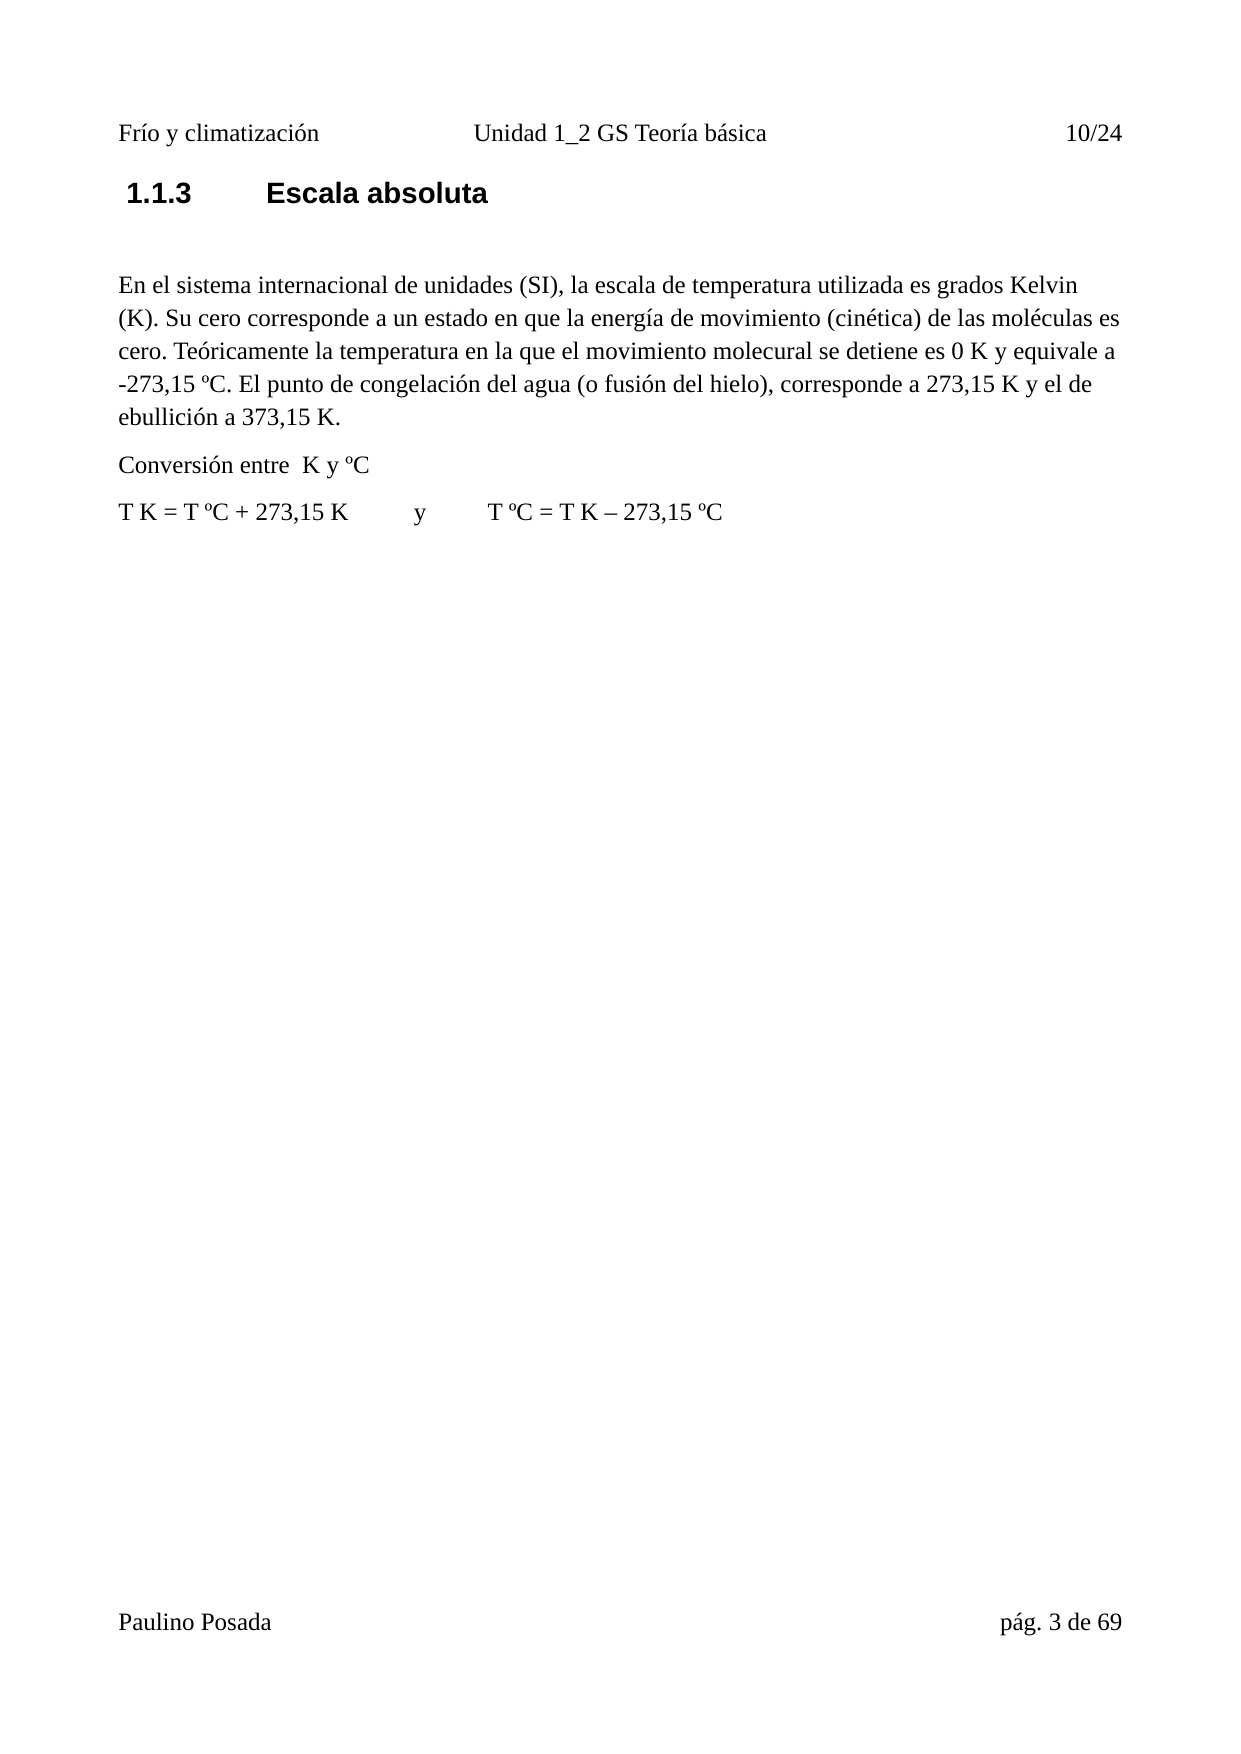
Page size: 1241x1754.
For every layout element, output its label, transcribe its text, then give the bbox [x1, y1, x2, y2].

subtitle Escala absoluta [118, 176, 1122, 210]
text T K = T ºC + 273,15 K y T ºC = T K – 273,15 ºC [118, 497, 1122, 526]
text Conversión entre K y ºC [118, 450, 1122, 479]
text En el sistema internacional de unidades (SI), la escala de temperatura utilizada es grados Kelvin (K). Su cero corresponde a un estado en que la energía de movimiento (cinética) de las moléculas es cero. Teóricamente la temperatura en la que el movimiento molecural se detiene es 0 K y equivale a -273,15 ºC. El punto de congelación del agua (o fusión del hielo), corresponde a 273,15 K y el de ebullición a 373,15 K. [118, 270, 1122, 431]
